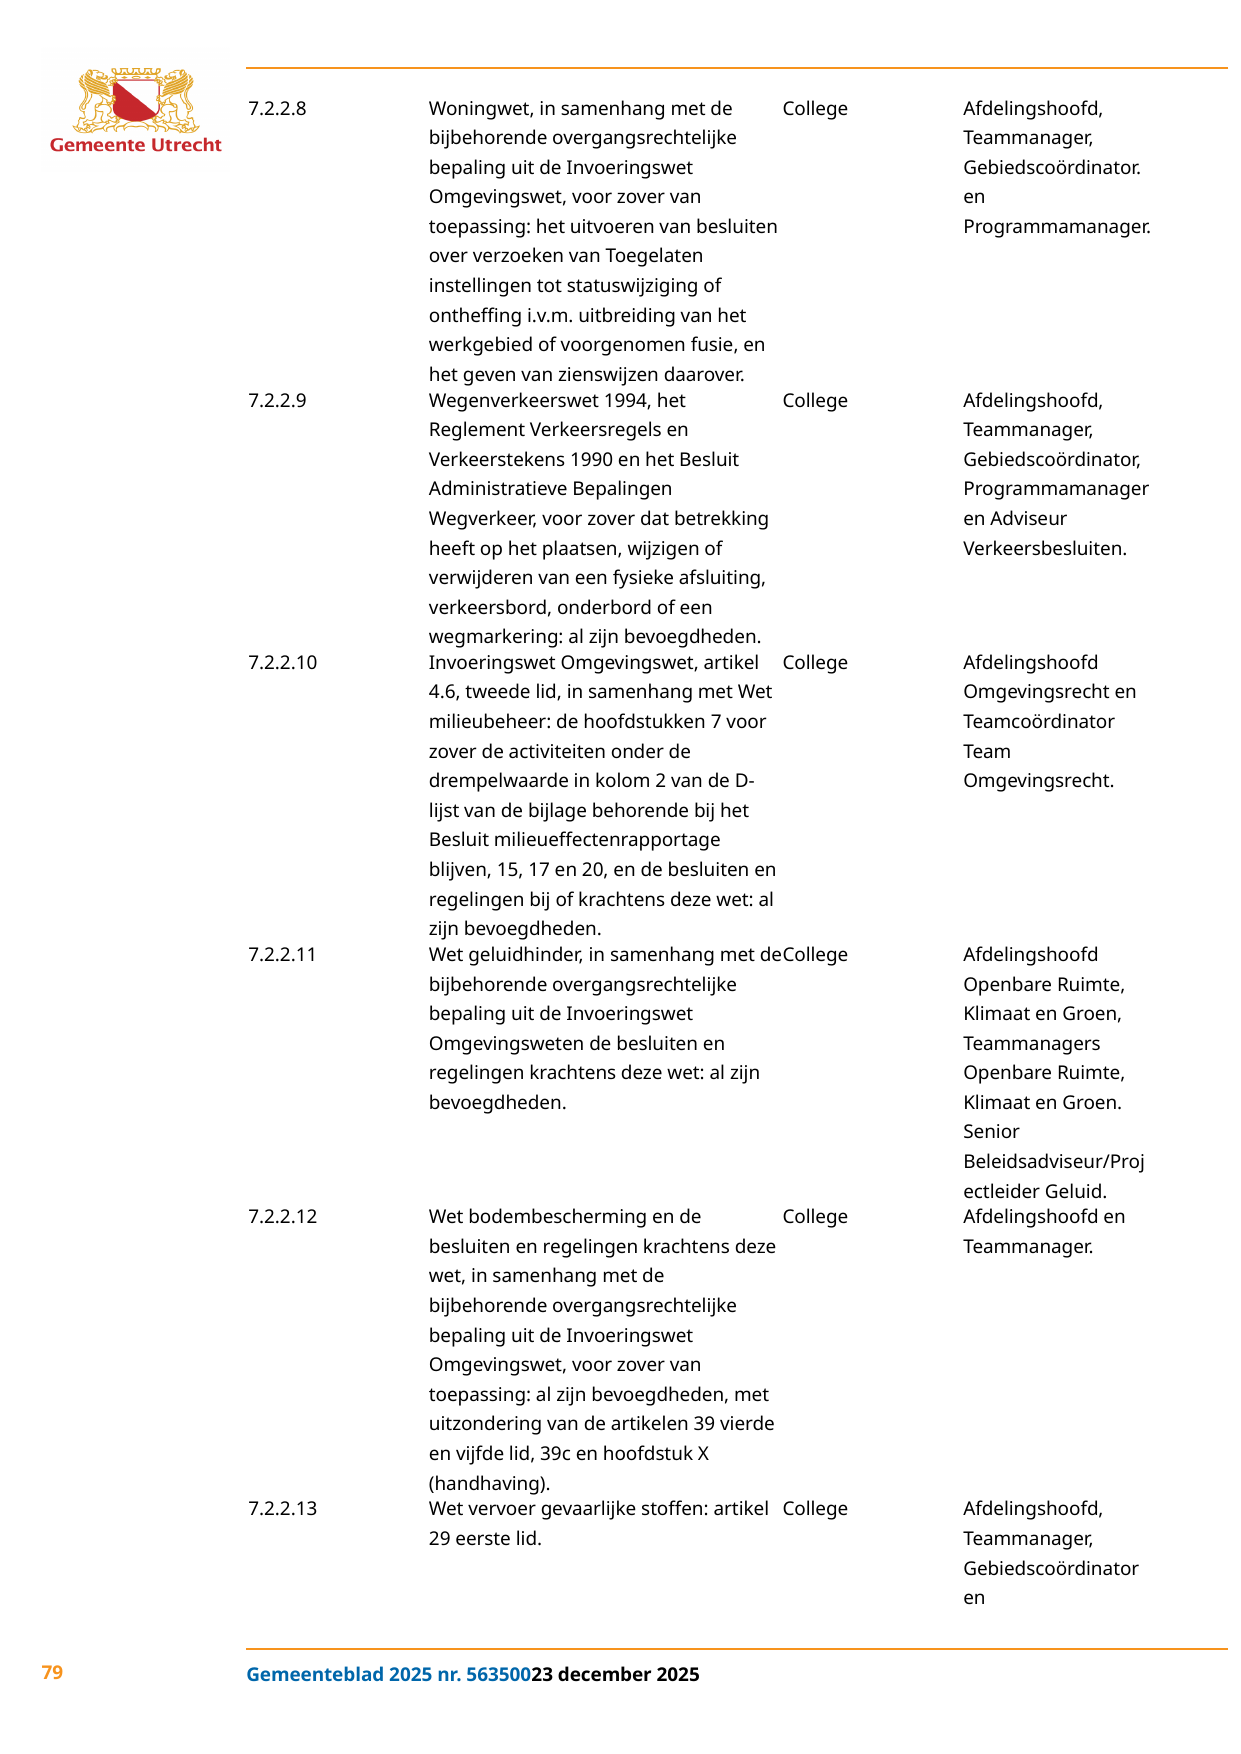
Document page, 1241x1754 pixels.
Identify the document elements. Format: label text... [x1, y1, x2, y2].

table_cell Wet geluidhinder, in samenhang met de bijbehorende overgangsrechtelijke bepaling uit de Invoeringswet Omgevingsweten de besluiten en regelingen krachtens deze wet: al zijn bevoegdheden. [429, 941, 782, 1203]
table_cell College [782, 1496, 963, 1610]
table_cell Invoeringswet Omgevingswet, artikel 4.6, tweede lid, in samenhang met Wet milieubeheer: de hoofdstukken 7 voor zover de activiteiten onder de drempelwaarde in kolom 2 van de D-lijst van de bijlage behorende bij het Besluit milieueffectenrapportage blijven, 15, 17 en 20, en de besluiten en regelingen bij of krachtens deze wet: al zijn bevoegdheden. [429, 649, 782, 941]
table_cell Afdelingshoofd Openbare Ruimte, Klimaat en Groen, Teammanagers Openbare Ruimte, Klimaat en Groen. Senior Beleidsadviseur/Projectleider Geluid. [963, 941, 1152, 1203]
table_cell Wegenverkeerswet 1994, het Reglement Verkeersregels en Verkeerstekens 1990 en het Besluit Administratieve Bepalingen Wegverkeer, voor zover dat betrekking heeft op het plaatsen, wijzigen of verwijderen van een fysieke afsluiting, verkeersbord, onderbord of een wegmarkering: al zijn bevoegdheden. [429, 387, 782, 649]
table_cell Afdelingshoofd, Teammanager, Gebiedscoördinator.en Programmamanager. [963, 95, 1152, 387]
table_cell 7.2.2.12 [248, 1204, 429, 1496]
table_cell College [782, 387, 963, 649]
table_cell College [782, 95, 963, 387]
table_cell 7.2.2.10 [248, 649, 429, 941]
table_cell Afdelingshoofd en Teammanager. [963, 1204, 1152, 1496]
table_cell College [782, 649, 963, 941]
table_cell Afdelingshoofd, Teammanager, Gebiedscoördinator en [963, 1496, 1152, 1610]
table_cell Wet vervoer gevaarlijke stoffen: artikel 29 eerste lid. [429, 1496, 782, 1610]
table_cell 7.2.2.11 [248, 941, 429, 1203]
picture [41, 47, 231, 172]
table_cell Afdelingshoofd, Teammanager, Gebiedscoördinator, Programmamanager en Adviseur Verkeersbesluiten. [963, 387, 1152, 649]
table_cell College [782, 941, 963, 1203]
table_cell Wet bodembescherming en de besluiten en regelingen krachtens deze wet, in samenhang met de bijbehorende overgangsrechtelijke bepaling uit de Invoeringswet Omgevingswet, voor zover van toepassing: al zijn bevoegdheden, met uitzondering van de artikelen 39 vierde en vijfde lid, 39c en hoofdstuk X (handhaving). [429, 1204, 782, 1496]
table_cell 7.2.2.8 [248, 95, 429, 387]
table_cell 7.2.2.9 [248, 387, 429, 649]
table_cell Afdelingshoofd Omgevingsrecht en Teamcoördinator Team Omgevingsrecht. [963, 649, 1152, 941]
table_cell 7.2.2.13 [248, 1496, 429, 1610]
table_cell Woningwet, in samenhang met de bijbehorende overgangsrechtelijke bepaling uit de Invoeringswet Omgevingswet, voor zover van toepassing: het uitvoeren van besluiten over verzoeken van Toegelaten instellingen tot statuswijziging of ontheffing i.v.m. uitbreiding van het werkgebied of voorgenomen fusie, en het geven van zienswijzen daarover. [429, 95, 782, 387]
table_cell College [782, 1204, 963, 1496]
